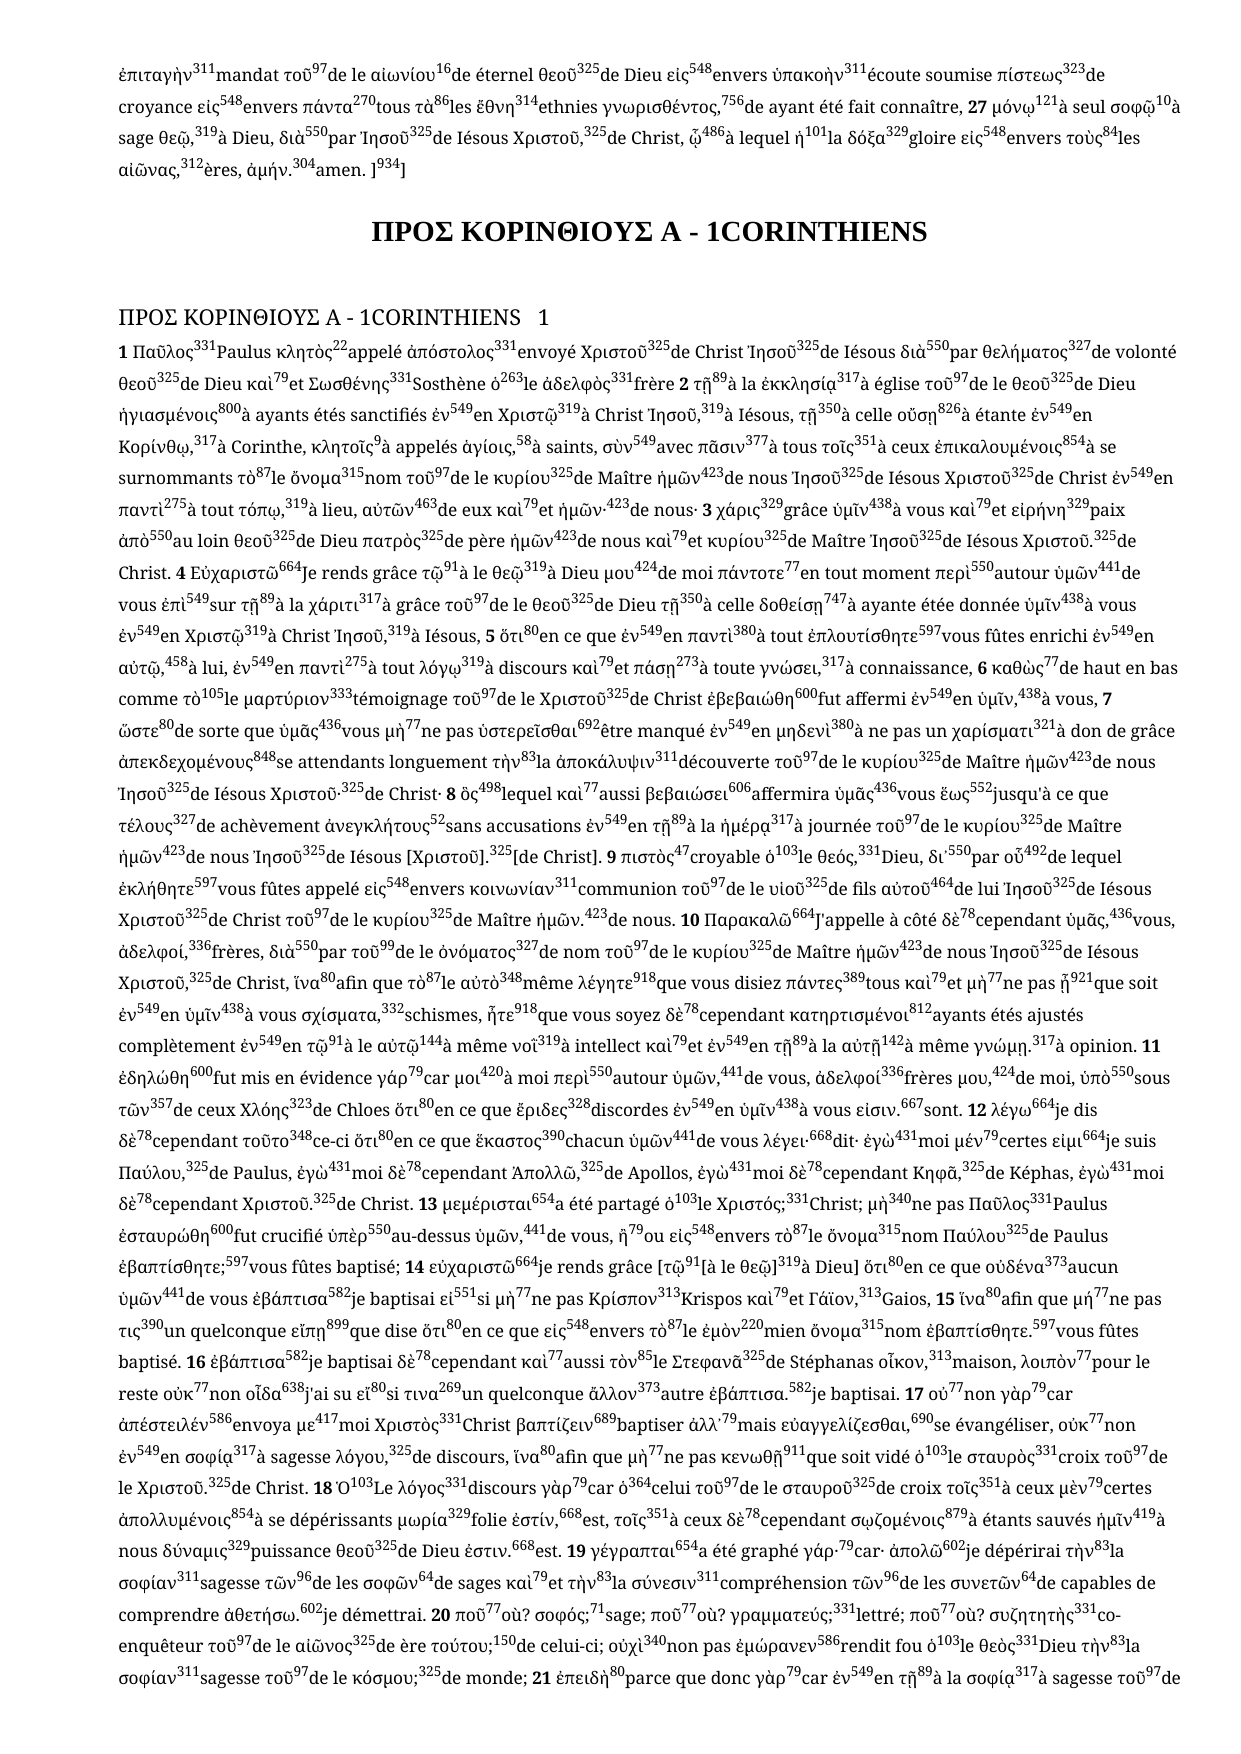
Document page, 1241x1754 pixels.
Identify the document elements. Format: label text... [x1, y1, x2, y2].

subtitle ΠΡΟΣ ΚΟΡΙΝΘΙΟΥΣ Α - 1CORINTHIENS [118, 214, 1181, 248]
text 1 Παῦλος331Paulus κλητὸς22appelé ἀπόστολος331envoyé Χριστοῦ325de Christ Ἰησοῦ325de Iésous διὰ550par θελήματος327de volonté θεοῦ325de Dieu καὶ79et Σωσθένης331Sosthène ὁ263le ἀδελφὸς331frère 2 τῇ89à la ἐκκλησίᾳ317à église τοῦ97de le θεοῦ325de Dieu ἡγιασμένοις800à ayants étés sanctifiés ἐν549en Χριστῷ319à Christ Ἰησοῦ,319à Iésous, τῇ350à celle οὔσῃ826à étante ἐν549en Κορίνθῳ,317à Corinthe, κλητοῖς9à appelés ἁγίοις,58à saints, σὺν549avec πᾶσιν377à tous τοῖς351à ceux ἐπικαλουμένοις854à se surnommants τὸ87le ὄνομα315nom τοῦ97de le κυρίου325de Maître ἡμῶν423de nous Ἰησοῦ325de Iésous Χριστοῦ325de Christ ἐν549en παντὶ275à tout τόπῳ,319à lieu, αὐτῶν463de eux καὶ79et ἡμῶν·423de nous· 3 χάρις329grâce ὑμῖν438à vous καὶ79et εἰρήνη329paix ἀπὸ550au loin θεοῦ325de Dieu πατρὸς325de père ἡμῶν423de nous καὶ79et κυρίου325de Maître Ἰησοῦ325de Iésous Χριστοῦ.325de Christ. 4 Εὐχαριστῶ664Je rends grâce τῷ91à le θεῷ319à Dieu μου424de moi πάντοτε77en tout moment περὶ550autour ὑμῶν441de vous ἐπὶ549sur τῇ89à la χάριτι317à grâce τοῦ97de le θεοῦ325de Dieu τῇ350à celle δοθείσῃ747à ayante étée donnée ὑμῖν438à vous ἐν549en Χριστῷ319à Christ Ἰησοῦ,319à Iésous, 5 ὅτι80en ce que ἐν549en παντὶ380à tout ἐπλουτίσθητε597vous fûtes enrichi ἐν549en αὐτῷ,458à lui, ἐν549en παντὶ275à tout λόγῳ319à discours καὶ79et πάσῃ273à toute γνώσει,317à connaissance, 6 καθὼς77de haut en bas comme τὸ105le μαρτύριον333témoignage τοῦ97de le Χριστοῦ325de Christ ἐβεβαιώθη600fut affermi ἐν549en ὑμῖν,438à vous, 7 ὥστε80de sorte que ὑμᾶς436vous μὴ77ne pas ὑστερεῖσθαι692être manqué ἐν549en μηδενὶ380à ne pas un χαρίσματι321à don de grâce ἀπεκδεχομένους848se attendants longuement τὴν83la ἀποκάλυψιν311découverte τοῦ97de le κυρίου325de Maître ἡμῶν423de nous Ἰησοῦ325de Iésous Χριστοῦ·325de Christ· 8 ὃς498lequel καὶ77aussi βεβαιώσει606affermira ὑμᾶς436vous ἕως552jusqu'à ce que τέλους327de achèvement ἀνεγκλήτους52sans accusations ἐν549en τῇ89à la ἡμέρᾳ317à journée τοῦ97de le κυρίου325de Maître ἡμῶν423de nous Ἰησοῦ325de Iésous [Χριστοῦ].325[de Christ]. 9 πιστὸς47croyable ὁ103le θεός,331Dieu, δι᾽550par οὗ492de lequel ἐκλήθητε597vous fûtes appelé εἰς548envers κοινωνίαν311communion τοῦ97de le υἱοῦ325de fils αὐτοῦ464de lui Ἰησοῦ325de Iésous Χριστοῦ325de Christ τοῦ97de le κυρίου325de Maître ἡμῶν.423de nous. 10 Παρακαλῶ664J'appelle à côté δὲ78cependant ὑμᾶς,436vous, ἀδελφοί,336frères, διὰ550par τοῦ99de le ὀνόματος327de nom τοῦ97de le κυρίου325de Maître ἡμῶν423de nous Ἰησοῦ325de Iésous Χριστοῦ,325de Christ, ἵνα80afin que τὸ87le αὐτὸ348même λέγητε918que vous disiez πάντες389tous καὶ79et μὴ77ne pas ᾖ921que soit ἐν549en ὑμῖν438à vous σχίσματα,332schismes, ἦτε918que vous soyez δὲ78cependant κατηρτισμένοι812ayants étés ajustés complètement ἐν549en τῷ91à le αὐτῷ144à même νοῒ319à intellect καὶ79et ἐν549en τῇ89à la αὐτῇ142à même γνώμῃ.317à opinion. 11 ἐδηλώθη600fut mis en évidence γάρ79car μοι420à moi περὶ550autour ὑμῶν,441de vous, ἀδελφοί336frères μου,424de moi, ὑπὸ550sous τῶν357de ceux Χλόης323de Chloes ὅτι80en ce que ἔριδες328discordes ἐν549en ὑμῖν438à vous εἰσιν.667sont. 12 λέγω664je dis δὲ78cependant τοῦτο348ce-ci ὅτι80en ce que ἕκαστος390chacun ὑμῶν441de vous λέγει·668dit· ἐγὼ431moi μέν79certes εἰμι664je suis Παύλου,325de Paulus, ἐγὼ431moi δὲ78cependant Ἀπολλῶ,325de Apollos, ἐγὼ431moi δὲ78cependant Κηφᾶ,325de Képhas, ἐγὼ431moi δὲ78cependant Χριστοῦ.325de Christ. 13 μεμέρισται654a été partagé ὁ103le Χριστός;331Christ; μὴ340ne pas Παῦλος331Paulus ἐσταυρώθη600fut crucifié ὑπὲρ550au-dessus ὑμῶν,441de vous, ἢ79ou εἰς548envers τὸ87le ὄνομα315nom Παύλου325de Paulus ἐβαπτίσθητε;597vous fûtes baptisé; 14 εὐχαριστῶ664je rends grâce [τῷ91[à le θεῷ]319à Dieu] ὅτι80en ce que οὐδένα373aucun ὑμῶν441de vous ἐβάπτισα582je baptisai εἰ551si μὴ77ne pas Κρίσπον313Krispos καὶ79et Γάϊον,313Gaios, 15 ἵνα80afin que μή77ne pas τις390un quelconque εἴπῃ899que dise ὅτι80en ce que εἰς548envers τὸ87le ἐμὸν220mien ὄνομα315nom ἐβαπτίσθητε.597vous fûtes baptisé. 16 ἐβάπτισα582je baptisai δὲ78cependant καὶ77aussi τὸν85le Στεφανᾶ325de Stéphanas οἶκον,313maison, λοιπὸν77pour le reste οὐκ77non οἶδα638j'ai su εἴ80si τινα269un quelconque ἄλλον373autre ἐβάπτισα.582je baptisai. 17 οὐ77non γὰρ79car ἀπέστειλέν586envoya με417moi Χριστὸς331Christ βαπτίζειν689baptiser ἀλλ᾽79mais εὐαγγελίζεσθαι,690se évangéliser, οὐκ77non ἐν549en σοφίᾳ317à sagesse λόγου,325de discours, ἵνα80afin que μὴ77ne pas κενωθῇ911que soit vidé ὁ103le σταυρὸς331croix τοῦ97de le Χριστοῦ.325de Christ. 18 Ὁ103Le λόγος331discours γὰρ79car ὁ364celui τοῦ97de le σταυροῦ325de croix τοῖς351à ceux μὲν79certes ἀπολλυμένοις854à se dépérissants μωρία329folie ἐστίν,668est, τοῖς351à ceux δὲ78cependant σῳζομένοις879à étants sauvés ἡμῖν419à nous δύναμις329puissance θεοῦ325de Dieu ἐστιν.668est. 19 γέγραπται654a été graphé γάρ·79car· ἀπολῶ602je dépérirai τὴν83la σοφίαν311sagesse τῶν96de les σοφῶν64de sages καὶ79et τὴν83la σύνεσιν311compréhension τῶν96de les συνετῶν64de capables de comprendre ἀθετήσω.602je démettrai. 20 ποῦ77où? σοφός;71sage; ποῦ77où? γραμματεύς;331lettré; ποῦ77où? συζητητὴς331co-enquêteur τοῦ97de le αἰῶνος325de ère τούτου;150de celui-ci; οὐχὶ340non pas ἐμώρανεν586rendit fou ὁ103le θεὸς331Dieu τὴν83la σοφίαν311sagesse τοῦ97de le κόσμου;325de monde; 21 ἐπειδὴ80parce que donc γὰρ79car ἐν549en τῇ89à la σοφίᾳ317à sagesse τοῦ97de le θεοῦ325de Dieu οὐκ77non ἔγνω586connut ὁ103le κόσμος331monde διὰ550par τῆς255de la σοφίας323de sagesse τὸν85le θεόν,313Dieu, εὐδόκησεν586estima en bien ὁ103le θεὸς331Dieu διὰ550par τῆς95de la μωρίας323de folie τοῦ99de le κηρύγματος327de annonce σῶσαι681sauver τοὺς345ceux πιστεύοντας·821croyants· 22 ἐπειδὴ80parce que donc καὶ79et Ἰουδαῖοι70Ioudaiens σημεῖα314signes αἰτοῦσιν667demandent καὶ79et Ἕλληνες330Hellèns σοφίαν311sagesse ζητοῦσιν,667cherchent, 23 ἡμεῖς430nous δὲ78cependant κηρύσσομεν663nous annonçons Χριστὸν313Christ ἐσταυρωμένον,796ayant été crucifié, Ἰουδαίοις58à Ioudaiens μὲν79certes σκάνδαλον,315scandale, ἔθνεσιν320à ethnies δὲ78cependant μωρίαν,311folie, 24 αὐτοῖς457à eux δὲ78cependant τοῖς90à les κλητοῖς,9à appelés, Ἰουδαίοις58à Ioudaiens τε79en outre καὶ79et Ἕλλησιν,318à Hellèns, Χριστὸν313Christ θεοῦ325de Dieu δύναμιν311puissance καὶ79et θεοῦ325de Dieu σοφίαν·311sagesse· 25 ὅτι80en ce que τὸ105le μωρὸν73fou τοῦ97de le θεοῦ325de Dieu σοφώτερον49plus sage τῶν96de les ἀνθρώπων324de êtres humains ἐστὶν668est καὶ79et τὸ105le ἀσθενὲς73infirme τοῦ97de le θεοῦ325de Dieu ἰσχυρότερον49plus fort τῶν96de les ἀνθρώπων.324de êtres humains. 26 Βλέπετε665Vous regardez γὰρ79car τὴν83la κλῆσιν311appellation ὑμῶν,441de vous, ἀδελφοί,336frères, ὅτι80en ce que οὐ77non πολλοὶ286nombreux σοφοὶ70sages κατὰ548selon σάρκα,311chair, οὐ77non πολλοὶ286nombreux δυνατοί,70puissants, οὐ77non πολλοὶ286nombreux εὐγενεῖς·70nobles· 27 ἀλλὰ79mais τὰ86les μωρὰ54fous τοῦ97de le κόσμου325de monde ἐξελέξατο592se élut ὁ103le θεός,331Dieu, ἵνα80afin que καταισχύνῃ921que couvre de honte τοὺς84les σοφούς,52sages, καὶ79et τὰ86les ἀσθενῆ54infirmes τοῦ97de le κόσμου325de monde ἐξελέξατο592se élut ὁ103le θεός,331Dieu, ἵνα80afin que καταισχύνῃ921que couvre de honte τὰ86les ἰσχυρά,54tenaces, 28 καὶ79et τὰ86les ἀγενῆ54sans genres τοῦ97de le κόσμου325de monde καὶ79et τὰ347ces ἐξουθενημένα797ayants étés exclus comme rien ἐξελέξατο592se élut ὁ103le θεός,331Dieu, τὰ347ces μὴ77ne pas ὄντα,823étants, ἵνα80afin que τὰ347ces ὄντα823étants καταργήσῃ,899que rende complètement sans travail, 29 ὅπως80de telle manière que μὴ77ne pas καυχήσηται905que se vante πᾶσα285toute σὰρξ329chair ἐνώπιον552en devant τοῦ97de le θεοῦ.325de Dieu. 30 ἐξ550hors αὐτοῦ464de lui δὲ78cependant ὑμεῖς447vous ἐστε665vous êtes ἐν549en Χριστῷ319à Christ Ἰησοῦ,319à Iésous, ὃς498lequel ἐγενήθη600fut devenu σοφία329sagesse ἡμῖν419à nous ἀπὸ550au loin θεοῦ,325de Dieu, δικαιοσύνη329justice τε79en outre καὶ79et ἁγιασμὸς331sanctification καὶ79et ἀπολύτρωσις,329rançon intégrale, 31 ἵνα80afin que καθὼς77de haut en bas comme γέγραπται·654a été graphé· ὁ364celui καυχώμενος867se vantant ἐν549en κυρίῳ319à Maître καυχάσθω.576se vante. [118, 336, 1181, 1689]
text ΠΡΟΣ ΚΟΡΙΝΘΙΟΥΣ Α - 1CORINTHIENS 1 [118, 302, 1181, 332]
